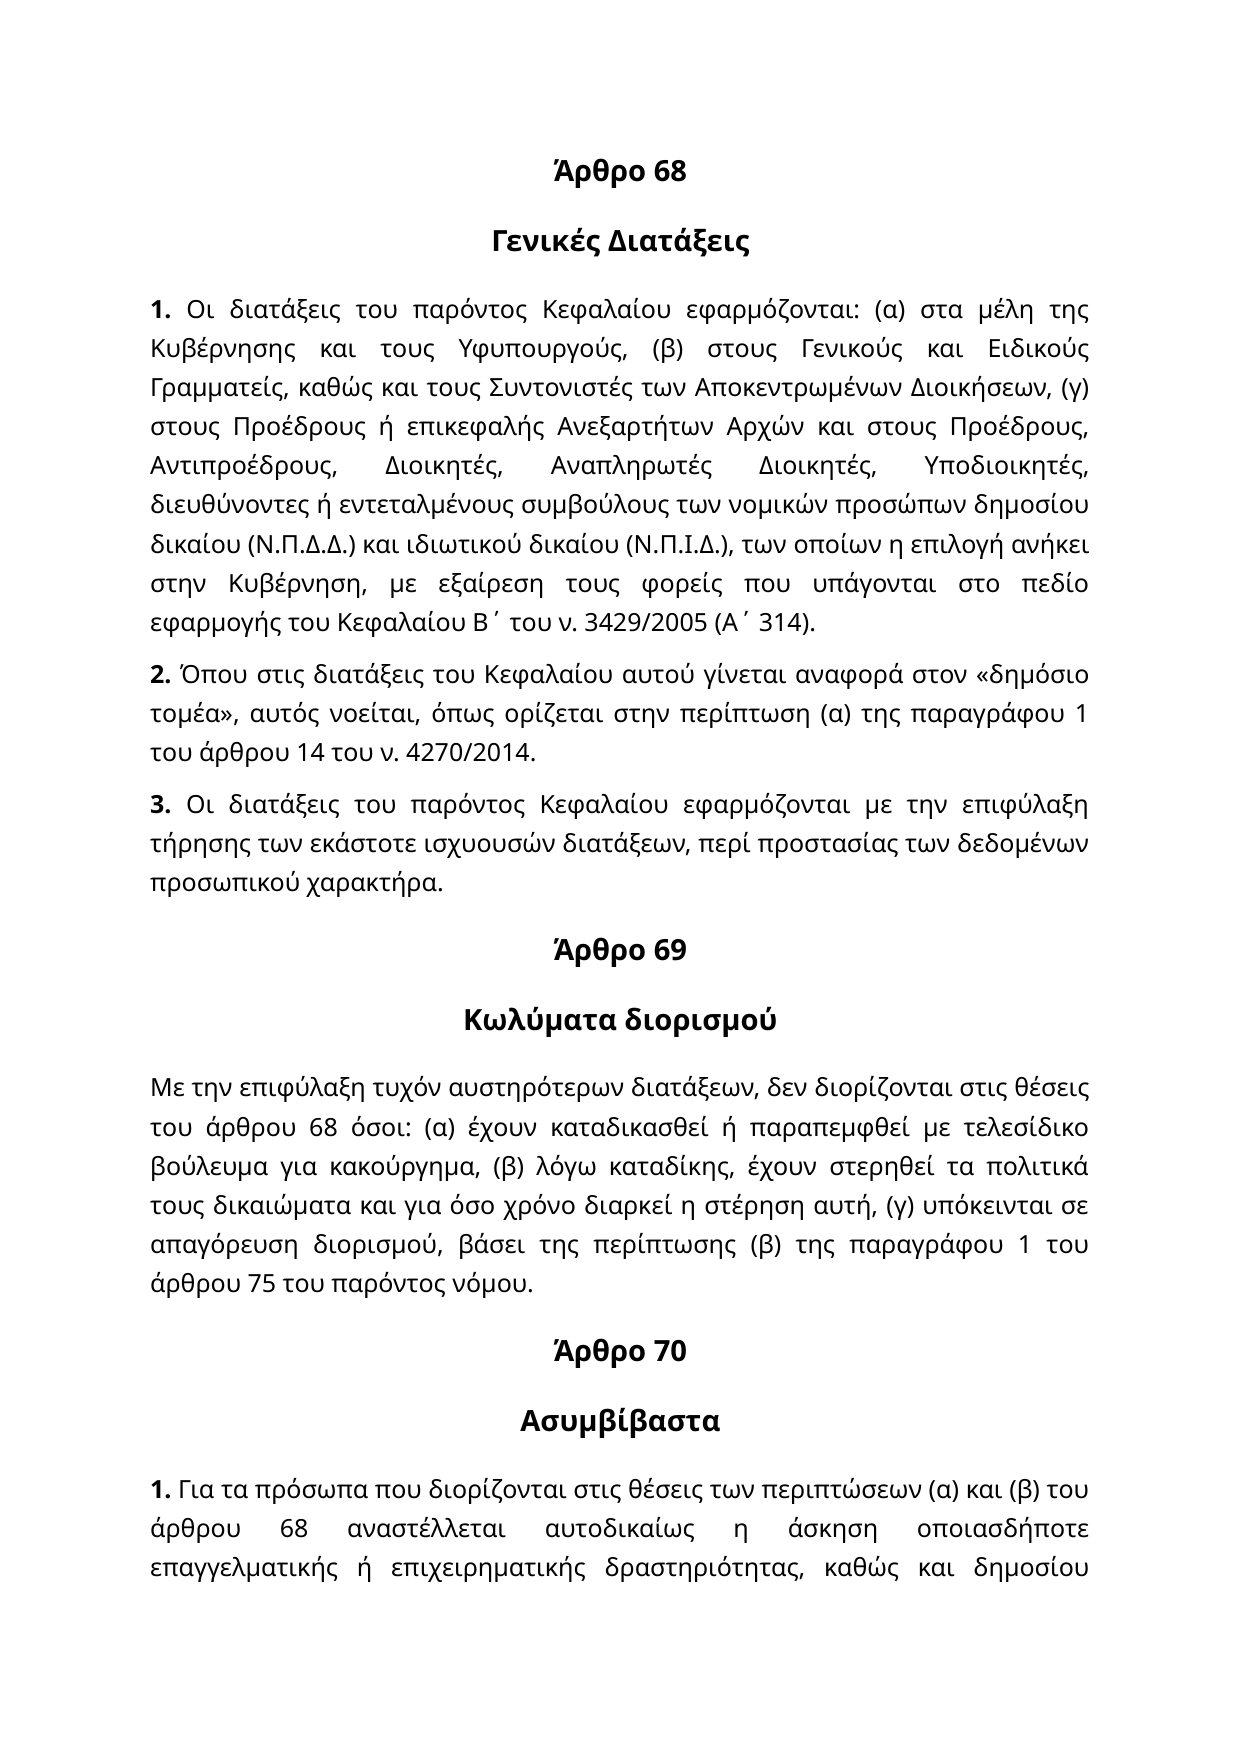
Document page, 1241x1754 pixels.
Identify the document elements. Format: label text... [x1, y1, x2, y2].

text 3. Οι διατάξεις του παρόντος Κεφαλαίου εφαρμόζονται με την επιφύλαξη τήρησης των εκάστοτε ισχυουσών διατάξεων, περί προστασίας των δεδομένων προσωπικού χαρακτήρα. [150, 786, 1090, 899]
subtitle Άρθρο 70 [150, 1330, 1090, 1370]
text Με την επιφύλαξη τυχόν αυστηρότερων διατάξεων, δεν διορίζονται στις θέσεις του άρθρου 68 όσοι: (α) έχουν καταδικασθεί ή παραπεμφθεί με τελεσίδικο βούλευμα για κακούργημα, (β) λόγω καταδίκης, έχουν στερηθεί τα πολιτικά τους δικαιώματα και για όσο χρόνο διαρκεί η στέρηση αυτή, (γ) υπόκεινται σε απαγόρευση διορισμού, βάσει της περίπτωσης (β) της παραγράφου 1 του άρθρου 75 του παρόντος νόμου. [150, 1070, 1090, 1300]
subtitle Κωλύματα διορισμού [150, 999, 1090, 1039]
subtitle Ασυμβίβαστα [150, 1401, 1090, 1440]
subtitle Άρθρο 68 [150, 150, 1090, 190]
text 2. Όπου στις διατάξεις του Κεφαλαίου αυτού γίνεται αναφορά στον «δημόσιο τομέα», αυτός νοείται, όπως ορίζεται στην περίπτωση (α) της παραγράφου 1 του άρθρου 14 του ν. 4270/2014. [150, 656, 1090, 769]
text 1. Οι διατάξεις του παρόντος Κεφαλαίου εφαρμόζονται: (α) στα μέλη της Κυβέρνησης και τους Υφυπουργούς, (β) στους Γενικούς και Ειδικούς Γραμματείς, καθώς και τους Συντονιστές των Αποκεντρωμένων Διοικήσεων, (γ) στους Προέδρους ή επικεφαλής Ανεξαρτήτων Αρχών και στους Προέδρους, Αντιπροέδρους, Διοικητές, Αναπληρωτές Διοικητές, Υποδιοικητές, διευθύνοντες ή εντεταλμένους συμβούλους των νομικών προσώπων δημοσίου δικαίου (Ν.Π.Δ.Δ.) και ιδιωτικού δικαίου (Ν.Π.Ι.Δ.), των οποίων η επιλογή ανήκει στην Κυβέρνηση, με εξαίρεση τους φορείς που υπάγονται στο πεδίο εφαρμογής του Κεφαλαίου Β΄ του ν. 3429/2005 (Α΄ 314). [150, 291, 1090, 639]
text 1. Για τα πρόσωπα που διορίζονται στις θέσεις των περιπτώσεων (α) και (β) του άρθρου 68 αναστέλλεται αυτοδικαίως η άσκηση οποιασδήποτε επαγγελματικής ή επιχειρηματικής δραστηριότητας, καθώς και δημοσίου [150, 1471, 1090, 1584]
subtitle Άρθρο 69 [150, 929, 1090, 968]
subtitle Γενικές Διατάξεις [150, 221, 1090, 260]
